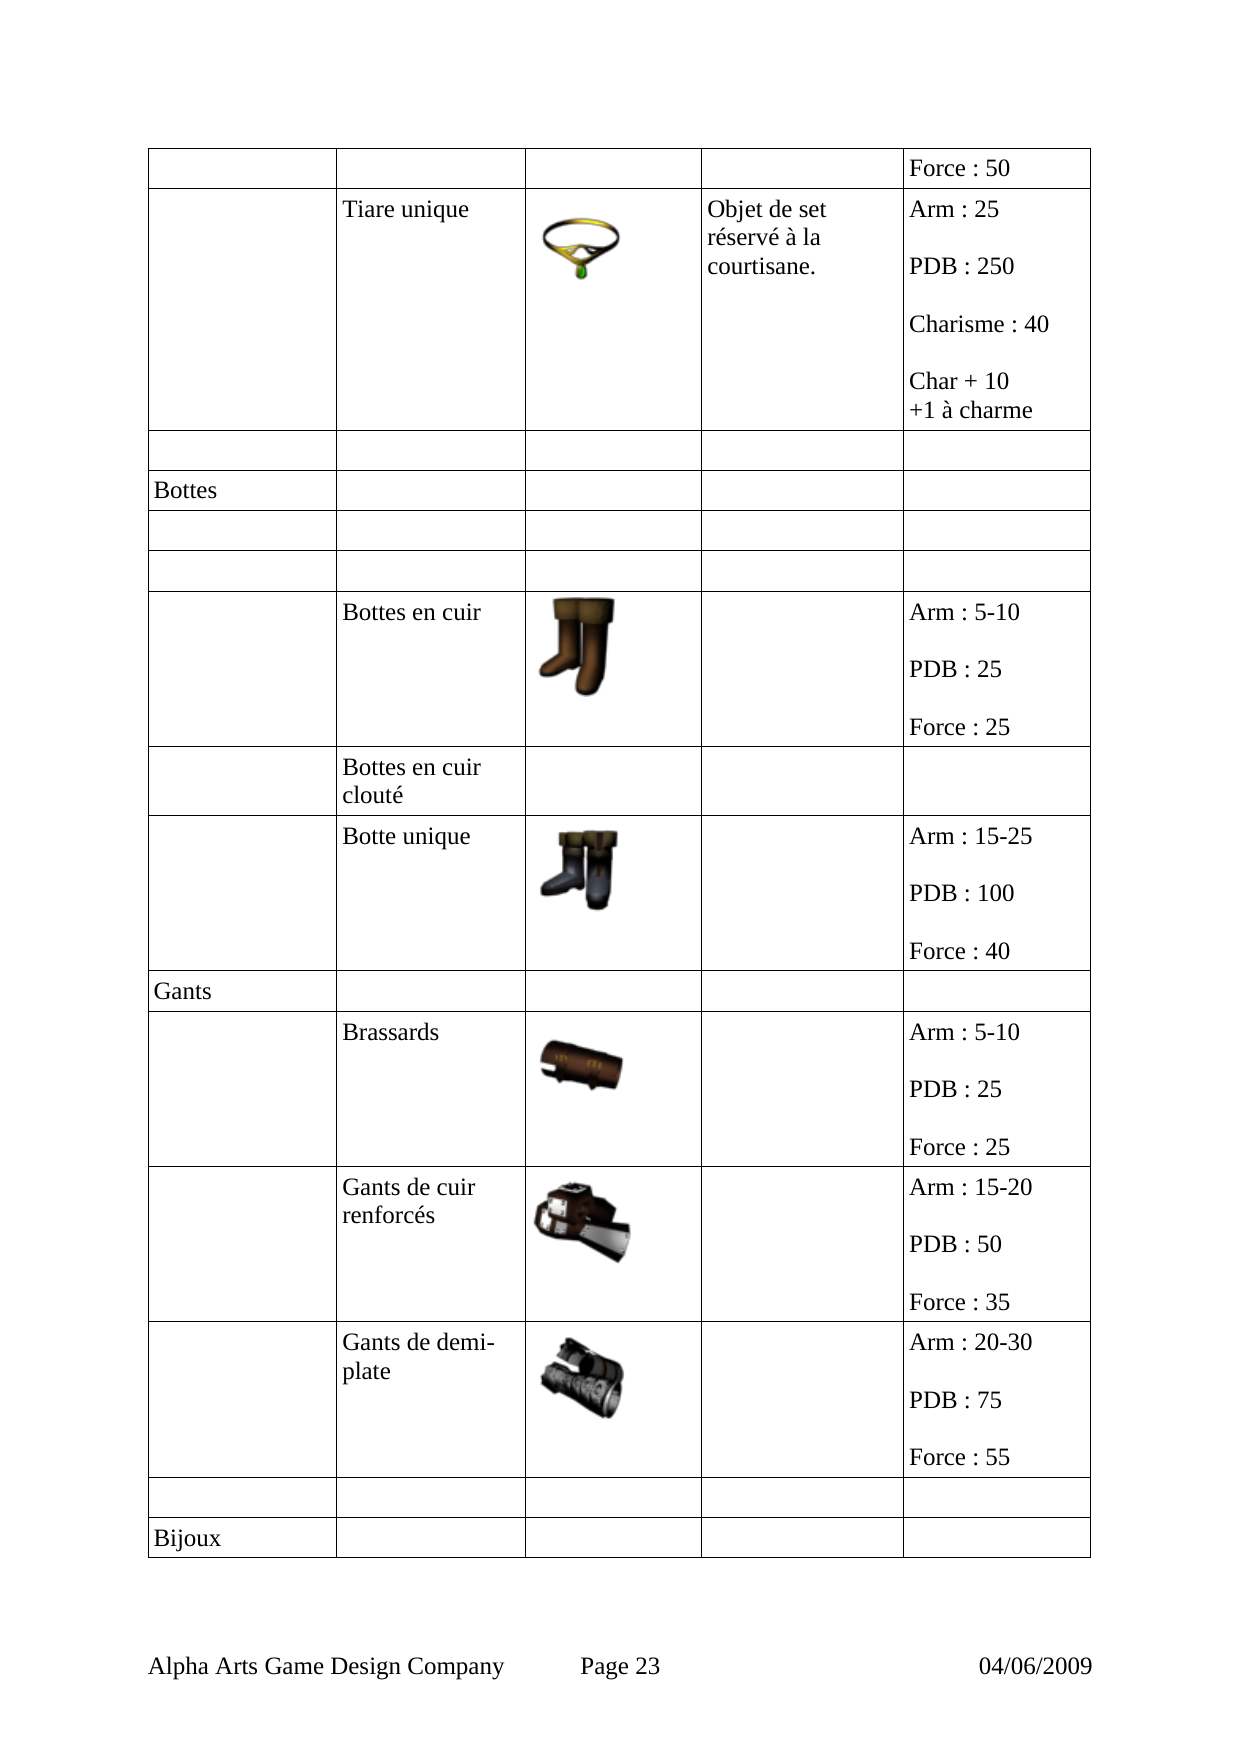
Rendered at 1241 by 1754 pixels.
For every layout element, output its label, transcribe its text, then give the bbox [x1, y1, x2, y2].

table_cell [904, 471, 1090, 510]
picture [531, 596, 632, 697]
table_cell [337, 1478, 525, 1517]
table_cell [337, 511, 525, 550]
table_cell [702, 471, 903, 510]
table_cell [904, 511, 1090, 550]
table_cell [337, 1518, 525, 1557]
table_cell [526, 592, 701, 746]
table_cell Bottes en cuir [337, 592, 525, 746]
table_cell Bottes [149, 471, 336, 510]
table_cell Arm : 5-10 PDB : 25 Force : 25 [904, 1012, 1090, 1166]
table_cell [526, 1167, 701, 1321]
table_cell [702, 747, 903, 815]
table_cell [702, 816, 903, 970]
table_cell [149, 551, 336, 591]
table_cell Gants de demi-plate [337, 1322, 525, 1477]
table_cell Brassards [337, 1012, 525, 1166]
table_cell [526, 971, 701, 1011]
table_cell [904, 1518, 1090, 1557]
table_cell [337, 971, 525, 1011]
table_cell Botte unique [337, 816, 525, 970]
table_cell [337, 551, 525, 591]
table_cell [904, 431, 1090, 470]
table_cell [337, 471, 525, 510]
table_cell [702, 592, 903, 746]
table_cell [904, 971, 1090, 1011]
table_cell [702, 1012, 903, 1166]
table_cell [702, 1478, 903, 1517]
table_cell [702, 431, 903, 470]
table_cell [149, 747, 336, 815]
picture [531, 193, 632, 294]
table_cell [702, 1518, 903, 1557]
picture [531, 1327, 632, 1428]
table_cell [904, 747, 1090, 815]
table_cell [149, 1012, 336, 1166]
table_cell Bijoux [149, 1518, 336, 1557]
table_cell [702, 511, 903, 550]
table_cell Arm : 25 PDB : 250 Charisme : 40 Char + 10 +1 à charme [904, 189, 1090, 429]
table_cell [526, 1322, 701, 1477]
picture [531, 821, 632, 921]
table_cell Gants [149, 971, 336, 1011]
table_cell [149, 431, 336, 470]
table_cell [702, 1167, 903, 1321]
table_cell [149, 1478, 336, 1517]
table_cell [149, 149, 336, 188]
table_cell [702, 971, 903, 1011]
table_cell [904, 1478, 1090, 1517]
table_cell Arm : 15-25 PDB : 100 Force : 40 [904, 816, 1090, 970]
table_cell [149, 1322, 336, 1477]
table_cell [526, 1012, 701, 1166]
table_cell [526, 149, 701, 188]
table_cell [526, 816, 701, 970]
table_cell Gants de cuir renforcés [337, 1167, 525, 1321]
table_cell [702, 149, 903, 188]
table_cell Arm : 5-10 PDB : 25 Force : 25 [904, 592, 1090, 746]
table_cell [149, 511, 336, 550]
table_cell [337, 149, 525, 188]
table_cell [526, 471, 701, 510]
table_cell [149, 1167, 336, 1321]
table_cell [526, 431, 701, 470]
table_cell [149, 592, 336, 746]
table_cell Force : 50 [904, 149, 1090, 188]
table_cell Tiare unique [337, 189, 525, 429]
table_cell [702, 1322, 903, 1477]
table_cell Arm : 20-30 PDB : 75 Force : 55 [904, 1322, 1090, 1477]
table_cell [702, 551, 903, 591]
table_cell [526, 1518, 701, 1557]
table_cell [904, 551, 1090, 591]
table_cell Bottes en cuir clouté [337, 747, 525, 815]
table_cell [526, 1478, 701, 1517]
picture [531, 1171, 632, 1272]
table_cell [526, 189, 701, 429]
table_cell [337, 431, 525, 470]
table_cell [149, 816, 336, 970]
table_cell [526, 511, 701, 550]
table_cell [526, 551, 701, 591]
picture [531, 1016, 632, 1117]
table_cell [149, 189, 336, 429]
table_cell [526, 747, 701, 815]
table_cell Objet de set réservé à la courtisane. [702, 189, 903, 429]
table_cell Arm : 15-20 PDB : 50 Force : 35 [904, 1167, 1090, 1321]
